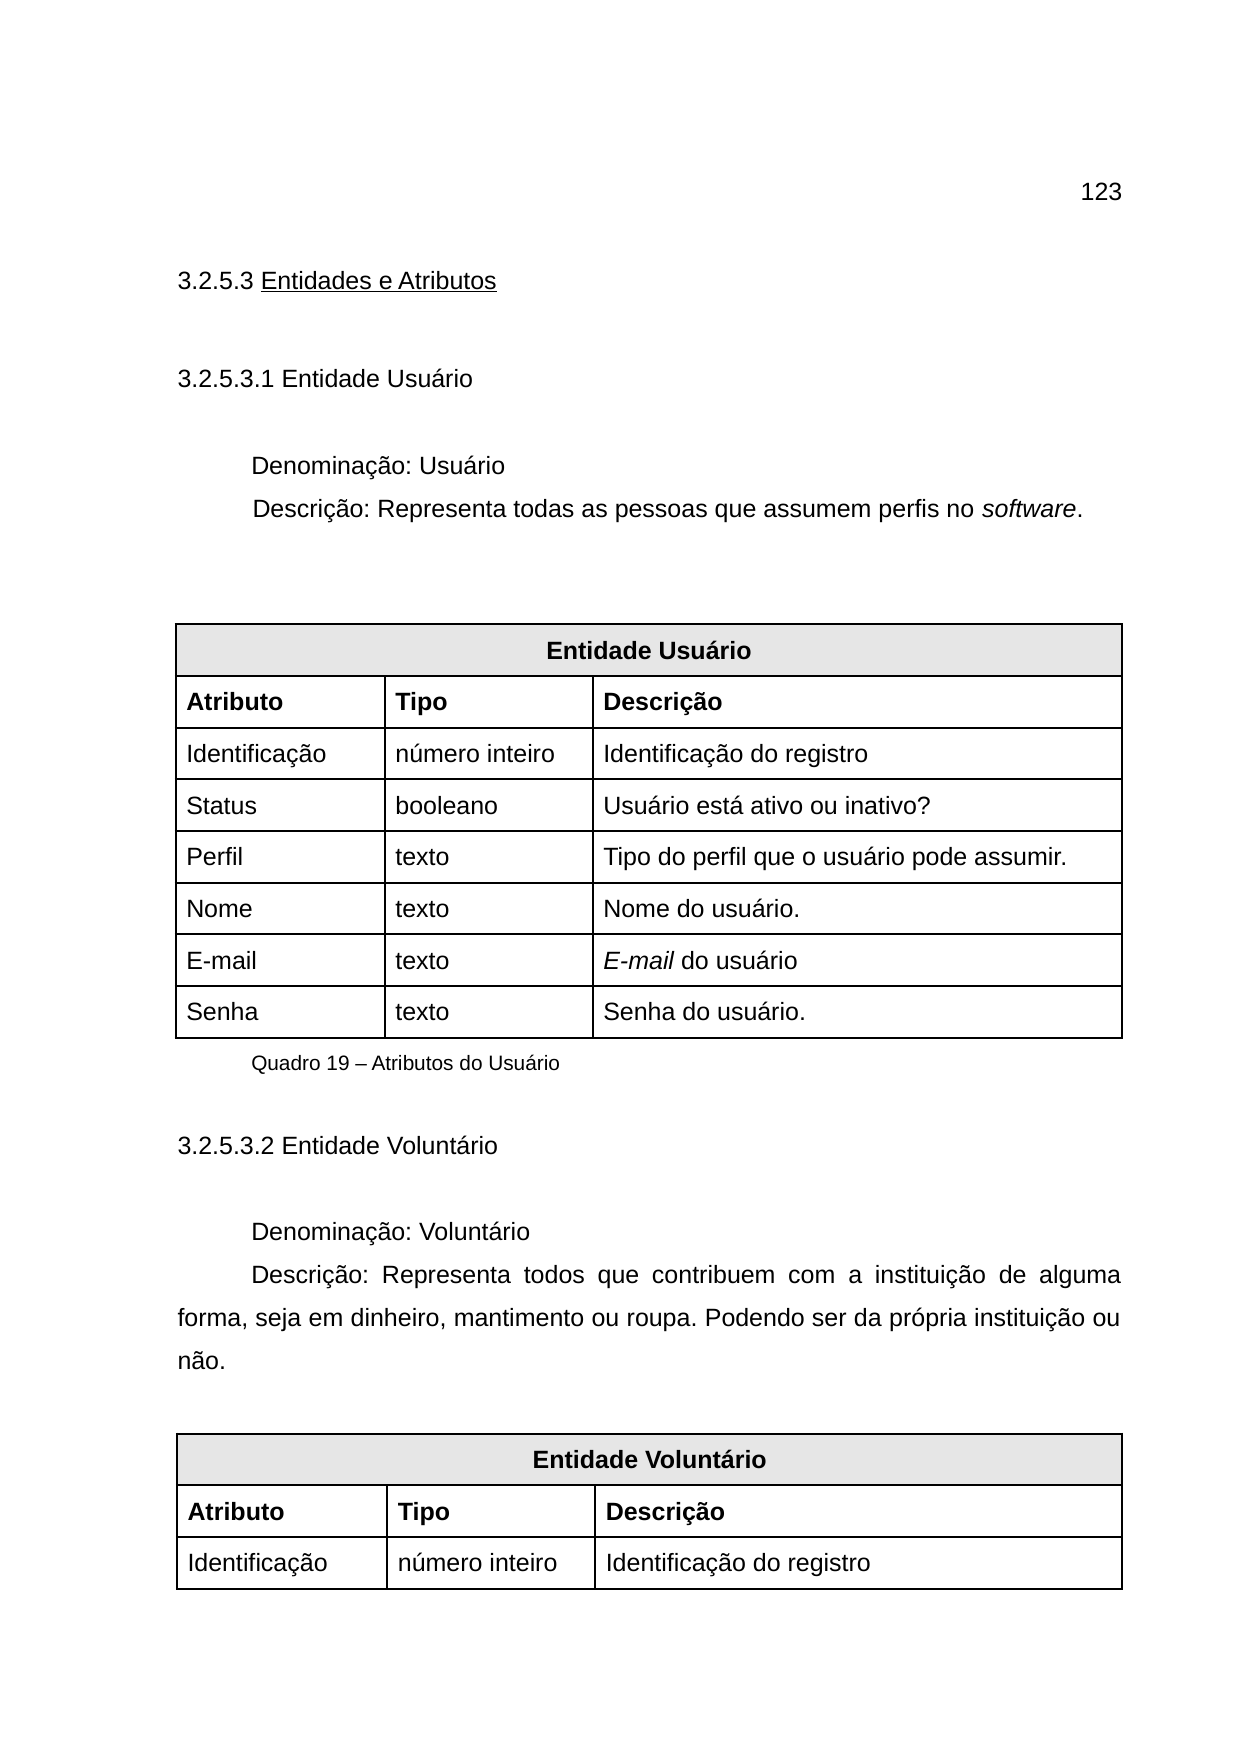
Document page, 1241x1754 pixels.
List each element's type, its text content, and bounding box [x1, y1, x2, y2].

table_cell Descrição [594, 677, 1121, 727]
table_cell Perfil [177, 832, 384, 882]
table_cell Tipo [386, 677, 592, 727]
table_cell Identificação [177, 729, 384, 778]
table_cell Identificação [178, 1538, 386, 1588]
table_cell Usuário está ativo ou inativo? [594, 780, 1121, 830]
table_cell E-mail do usuário [594, 935, 1121, 985]
text Quadro 19 – Atributos do Usuário [177, 1051, 1122, 1075]
table_cell texto [386, 884, 592, 933]
table_cell Atributo [178, 1486, 386, 1536]
text Descrição: Representa todos que contribuem com a instituição de alguma forma, seja em dinheiro, mantimento ou roupa. Podendo ser da própria instituição ou não. [177, 1260, 1122, 1375]
table_cell Nome do usuário. [594, 884, 1121, 933]
table_cell Tipo do perfil que o usuário pode assumir. [594, 832, 1121, 882]
table_cell texto [386, 935, 592, 985]
table_cell número inteiro [386, 729, 592, 778]
text Denominação: Voluntário [177, 1217, 1122, 1246]
table_cell Senha [177, 987, 384, 1037]
table_cell número inteiro [388, 1538, 594, 1588]
table_header Entidade Voluntário [178, 1435, 1121, 1484]
table_cell texto [386, 832, 592, 882]
table_cell Atributo [177, 677, 384, 727]
text Denominação: Usuário [177, 451, 1122, 479]
table_cell Nome [177, 884, 384, 933]
table_cell Status [177, 780, 384, 830]
text 3.2.5.3.2 Entidade Voluntário [177, 1131, 1122, 1159]
table_header Entidade Usuário [177, 625, 1121, 675]
table_cell Descrição [596, 1486, 1121, 1536]
table_cell texto [386, 987, 592, 1037]
text 3.2.5.3.1 Entidade Usuário [177, 364, 1122, 393]
table_cell Tipo [388, 1486, 594, 1536]
subtitle 3.2.5.3 Entidades e Atributos [177, 266, 1122, 294]
table_cell Identificação do registro [594, 729, 1121, 778]
table_cell booleano [386, 780, 592, 830]
table_cell Senha do usuário. [594, 987, 1121, 1037]
table_cell E-mail [177, 935, 384, 985]
text Descrição: Representa todas as pessoas que assumem perfis no software. [177, 494, 1122, 523]
table_cell Identificação do registro [596, 1538, 1121, 1588]
